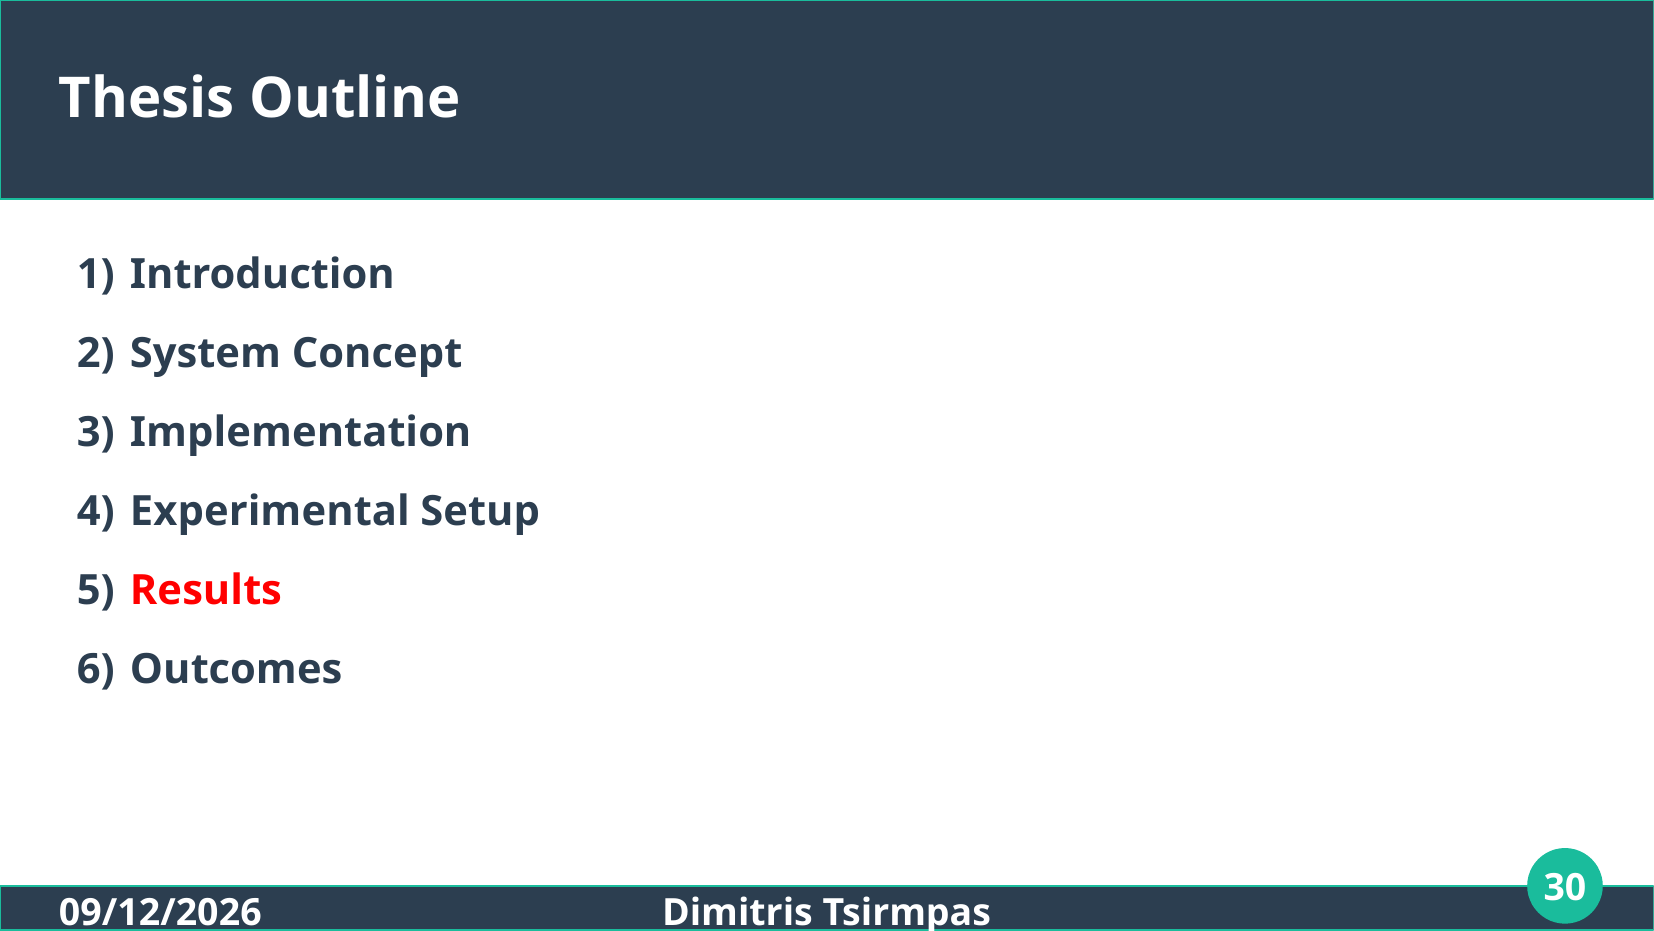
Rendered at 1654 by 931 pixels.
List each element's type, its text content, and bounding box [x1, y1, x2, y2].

list Introduction System Concept Implementation Experimental Setup Results Outcomes [59, 243, 1595, 864]
title Thesis Outline [59, 37, 1595, 155]
